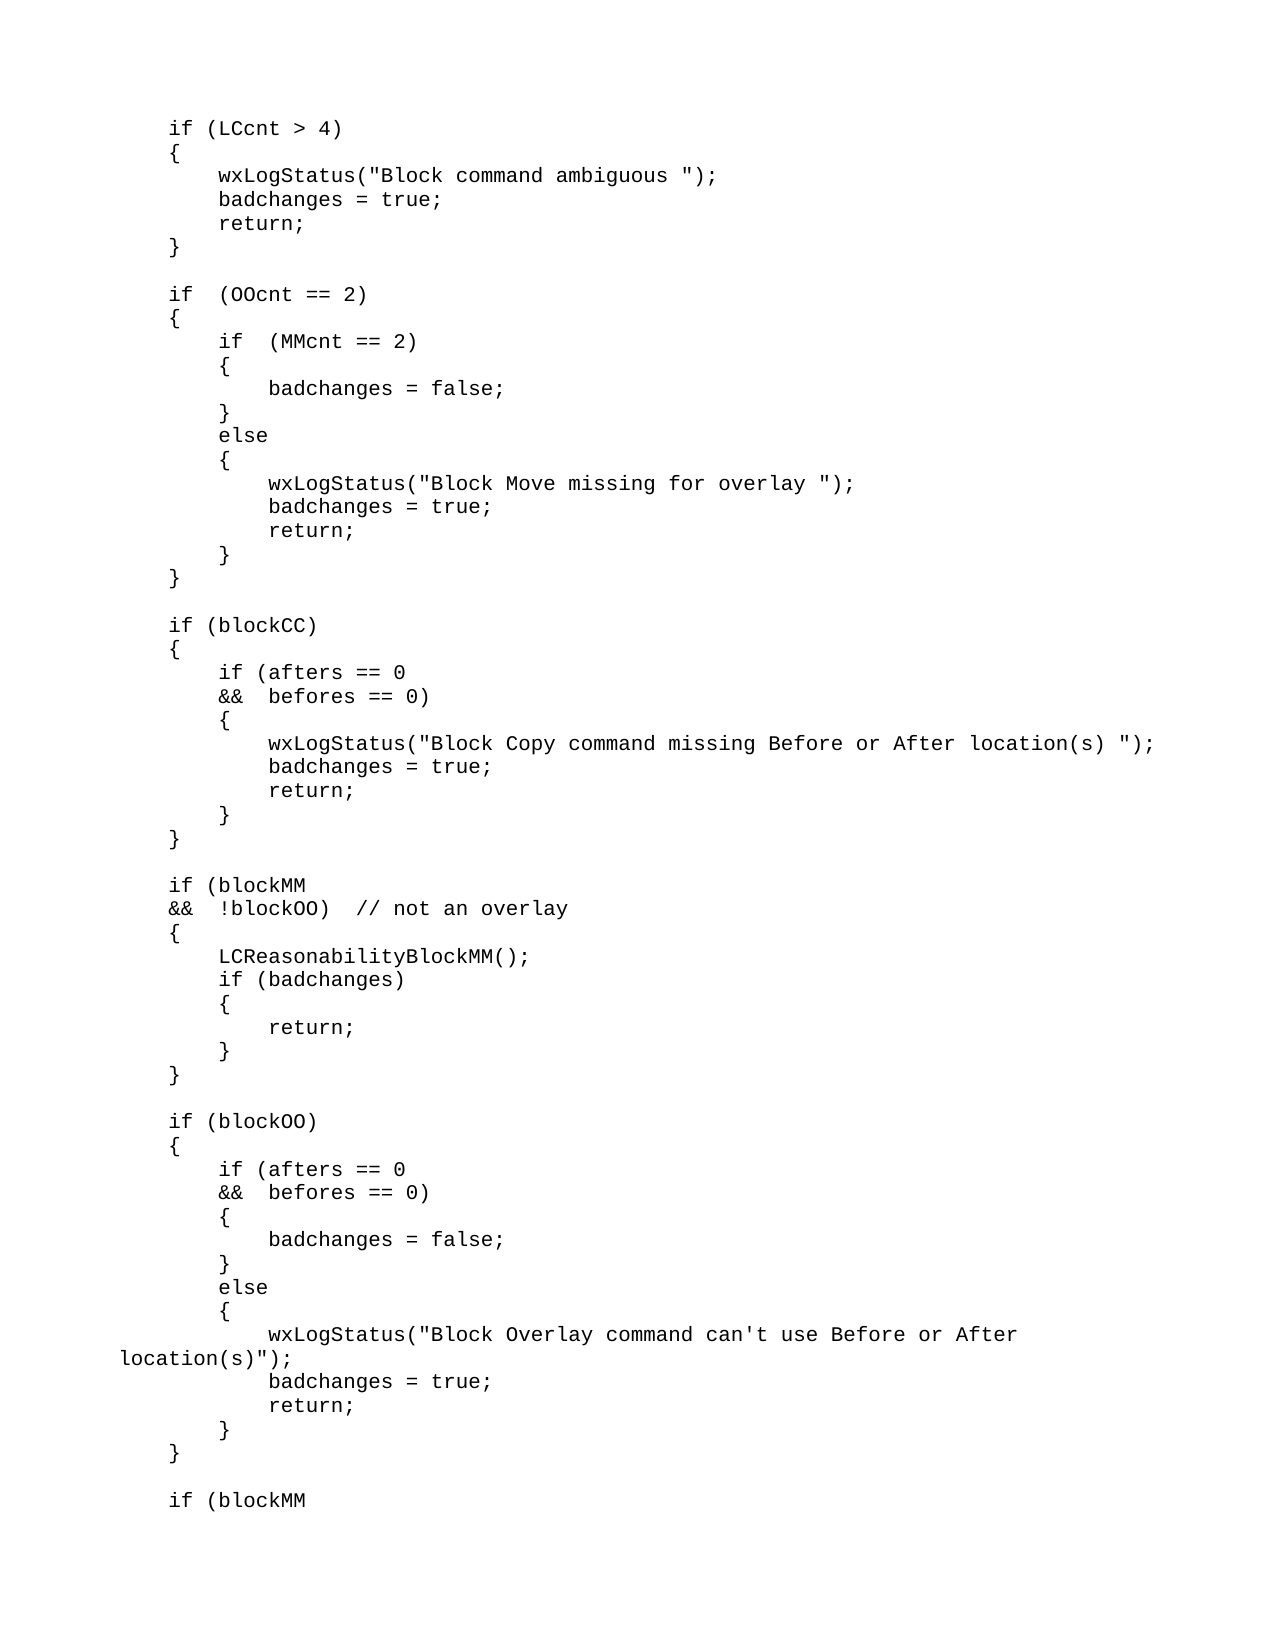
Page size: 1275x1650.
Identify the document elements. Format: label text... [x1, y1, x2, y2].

text { [118, 709, 1157, 733]
text LCReasonabilityBlockMM(); [118, 946, 1157, 969]
text else [118, 426, 1157, 449]
text { [118, 993, 1157, 1017]
text { [118, 1206, 1157, 1229]
text } [118, 236, 1157, 260]
text } [118, 1064, 1157, 1088]
text && !blockOO) // not an overlay [118, 898, 1157, 922]
text badchanges = true; [118, 757, 1157, 780]
text } [118, 1253, 1157, 1277]
text && befores == 0) [118, 1182, 1157, 1206]
text } [118, 1442, 1157, 1466]
text else [118, 1277, 1157, 1300]
text { [118, 922, 1157, 946]
text if (LCcnt > 4) [118, 118, 1157, 142]
text } [118, 1040, 1157, 1064]
text if (blockCC) [118, 615, 1157, 638]
text badchanges = false; [118, 1229, 1157, 1253]
text wxLogStatus("Block Move missing for overlay "); [118, 473, 1157, 496]
text { [118, 638, 1157, 662]
text if (afters == 0 [118, 662, 1157, 686]
text { [118, 1300, 1157, 1324]
text { [118, 1135, 1157, 1158]
text badchanges = true; [118, 496, 1157, 520]
text { [118, 449, 1157, 473]
text wxLogStatus("Block Copy command missing Before or After location(s) "); [118, 733, 1157, 757]
text if (badchanges) [118, 969, 1157, 993]
text return; [118, 1395, 1157, 1419]
text } [118, 1419, 1157, 1442]
text if (afters == 0 [118, 1158, 1157, 1182]
text badchanges = true; [118, 1371, 1157, 1395]
text return; [118, 780, 1157, 804]
text wxLogStatus("Block command ambiguous "); [118, 165, 1157, 189]
text { [118, 142, 1157, 165]
text { [118, 307, 1157, 331]
text badchanges = true; [118, 189, 1157, 213]
text } [118, 804, 1157, 827]
text return; [118, 213, 1157, 236]
text } [118, 544, 1157, 567]
text if (blockOO) [118, 1111, 1157, 1135]
text if (MMcnt == 2) [118, 331, 1157, 354]
text && befores == 0) [118, 686, 1157, 709]
text return; [118, 520, 1157, 544]
text badchanges = false; [118, 378, 1157, 402]
text if (OOcnt == 2) [118, 284, 1157, 307]
text if (blockMM [118, 1489, 1157, 1513]
text } [118, 402, 1157, 426]
text wxLogStatus("Block Overlay command can't use Before or After location(s)"); [118, 1324, 1157, 1371]
text } [118, 567, 1157, 591]
text } [118, 827, 1157, 851]
text return; [118, 1017, 1157, 1040]
text if (blockMM [118, 875, 1157, 898]
text { [118, 354, 1157, 378]
